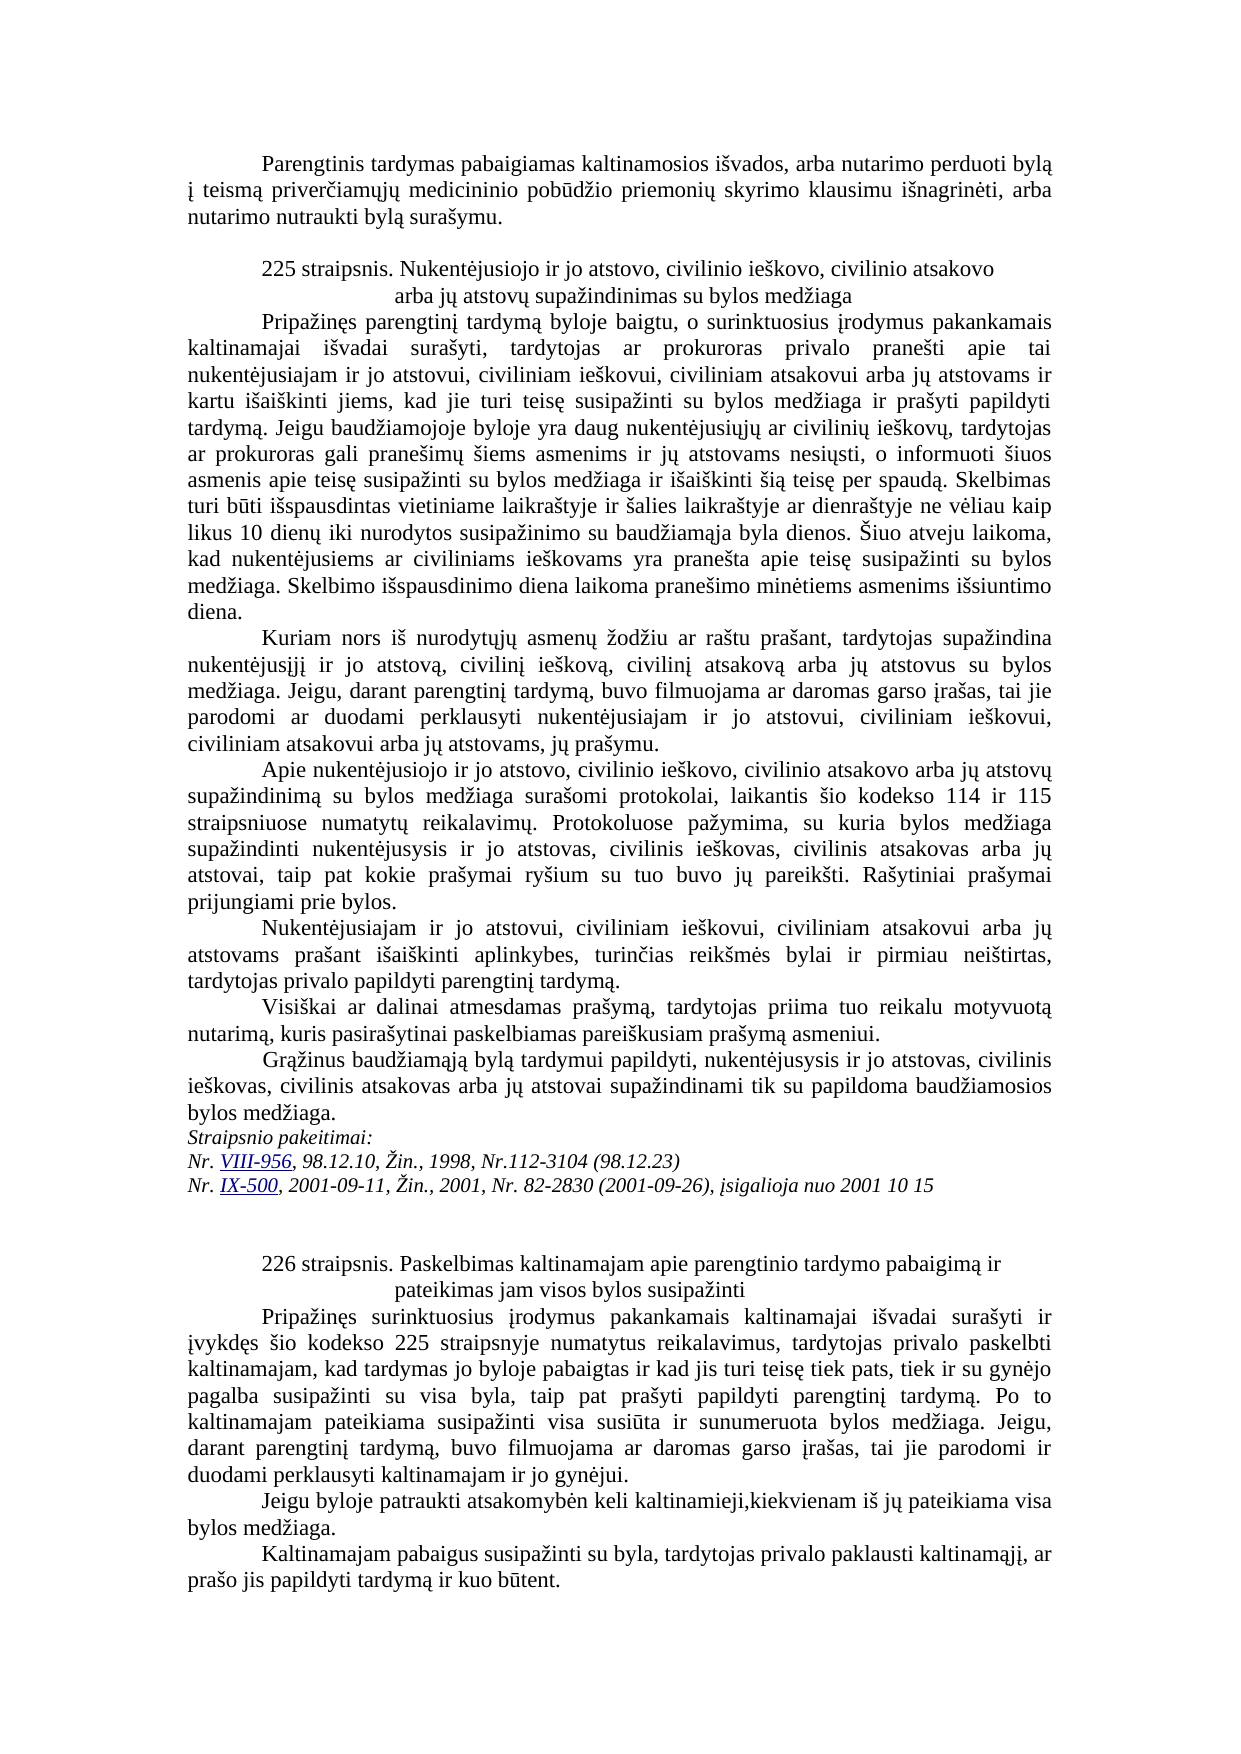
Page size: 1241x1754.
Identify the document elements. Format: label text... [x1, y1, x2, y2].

text Straipsnio pakeitimai: [187, 1125, 1053, 1149]
text Nr. IX-500, 2001-09-11, Žin., 2001, Nr. 82-2830 (2001-09-26), įsigalioja nuo 2001 10 15 [187, 1173, 1053, 1197]
text pateikimas jam visos bylos susipažinti [394, 1276, 1053, 1303]
text Grąžinus baudžiamąją bylą tardymui papildyti, nukentėjusysis ir jo atstovas, civilinis ieškovas, civilinis atsakovas arba jų atstovai supažindinami tik su papildoma baudžiamosios bylos medžiaga. [187, 1046, 1053, 1125]
text Jeigu byloje patraukti atsakomybėn keli kaltinamieji,kiekvienam iš jų pateikiama visa bylos medžiaga. [187, 1487, 1053, 1540]
text Visiškai ar dalinai atmesdamas prašymą, tardytojas priima tuo reikalu motyvuotą nutarimą, kuris pasirašytinai paskelbiamas pareiškusiam prašymą asmeniui. [187, 993, 1053, 1046]
text 226 straipsnis. Paskelbimas kaltinamajam apie parengtinio tardymo pabaigimą ir [261, 1250, 1053, 1276]
text Pripažinęs parengtinį tardymą byloje baigtu, o surinktuosius įrodymus pakankamais kaltinamajai išvadai surašyti, tardytojas ar prokuroras privalo pranešti apie tai nukentėjusiajam ir jo atstovui, civiliniam ieškovui, civiliniam atsakovui arba jų atstovams ir kartu išaiškinti jiems, kad jie turi teisę susipažinti su bylos medžiaga ir prašyti papildyti tardymą. Jeigu baudžiamojoje byloje yra daug nukentėjusiųjų ar civilinių ieškovų, tardytojas ar prokuroras gali pranešimų šiems asmenims ir jų atstovams nesiųsti, o informuoti šiuos asmenis apie teisę susipažinti su bylos medžiaga ir išaiškinti šią teisę per spaudą. Skelbimas turi būti išspausdintas vietiniame laikraštyje ir šalies laikraštyje ar dienraštyje ne vėliau kaip likus 10 dienų iki nurodytos susipažinimo su baudžiamąja byla dienos. Šiuo atveju laikoma, kad nukentėjusiems ar civiliniams ieškovams yra pranešta apie teisę susipažinti su bylos medžiaga. Skelbimo išspausdinimo diena laikoma pranešimo minėtiems asmenims išsiuntimo diena. [187, 308, 1053, 624]
text Kaltinamajam pabaigus susipažinti su byla, tardytojas privalo paklausti kaltinamąjį, ar prašo jis papildyti tardymą ir kuo būtent. [187, 1540, 1053, 1593]
text Apie nukentėjusiojo ir jo atstovo, civilinio ieškovo, civilinio atsakovo arba jų atstovų supažindinimą su bylos medžiaga surašomi protokolai, laikantis šio kodekso 114 ir 115 straipsniuose numatytų reikalavimų. Protokoluose pažymima, su kuria bylos medžiaga supažindinti nukentėjusysis ir jo atstovas, civilinis ieškovas, civilinis atsakovas arba jų atstovai, taip pat kokie prašymai ryšium su tuo buvo jų pareikšti. Rašytiniai prašymai prijungiami prie bylos. [187, 756, 1053, 914]
text Kuriam nors iš nurodytųjų asmenų žodžiu ar raštu prašant, tardytojas supažindina nukentėjusįjį ir jo atstovą, civilinį ieškovą, civilinį atsakovą arba jų atstovus su bylos medžiaga. Jeigu, darant parengtinį tardymą, buvo filmuojama ar daromas garso įrašas, tai jie parodomi ar duodami perklausyti nukentėjusiajam ir jo atstovui, civiliniam ieškovui, civiliniam atsakovui arba jų atstovams, jų prašymu. [187, 624, 1053, 756]
text Parengtinis tardymas pabaigiamas kaltinamosios išvados, arba nutarimo perduoti bylą į teismą priverčiamųjų medicininio pobūdžio priemonių skyrimo klausimu išnagrinėti, arba nutarimo nutraukti bylą surašymu. [187, 150, 1053, 229]
text Nr. VIII-956, 98.12.10, Žin., 1998, Nr.112-3104 (98.12.23) [187, 1149, 1053, 1173]
text arba jų atstovų supažindinimas su bylos medžiaga [347, 282, 1053, 308]
text Nukentėjusiajam ir jo atstovui, civiliniam ieškovui, civiliniam atsakovui arba jų atstovams prašant išaiškinti aplinkybes, turinčias reikšmės bylai ir pirmiau neištirtas, tardytojas privalo papildyti parengtinį tardymą. [187, 914, 1053, 993]
text 225 straipsnis. Nukentėjusiojo ir jo atstovo, civilinio ieškovo, civilinio atsakovo [261, 255, 1053, 282]
text Pripažinęs surinktuosius įrodymus pakankamais kaltinamajai išvadai surašyti ir įvykdęs šio kodekso 225 straipsnyje numatytus reikalavimus, tardytojas privalo paskelbti kaltinamajam, kad tardymas jo byloje pabaigtas ir kad jis turi teisę tiek pats, tiek ir su gynėjo pagalba susipažinti su visa byla, taip pat prašyti papildyti parengtinį tardymą. Po to kaltinamajam pateikiama susipažinti visa susiūta ir sunumeruota bylos medžiaga. Jeigu, darant parengtinį tardymą, buvo filmuojama ar daromas garso įrašas, tai jie parodomi ir duodami perklausyti kaltinamajam ir jo gynėjui. [187, 1303, 1053, 1487]
